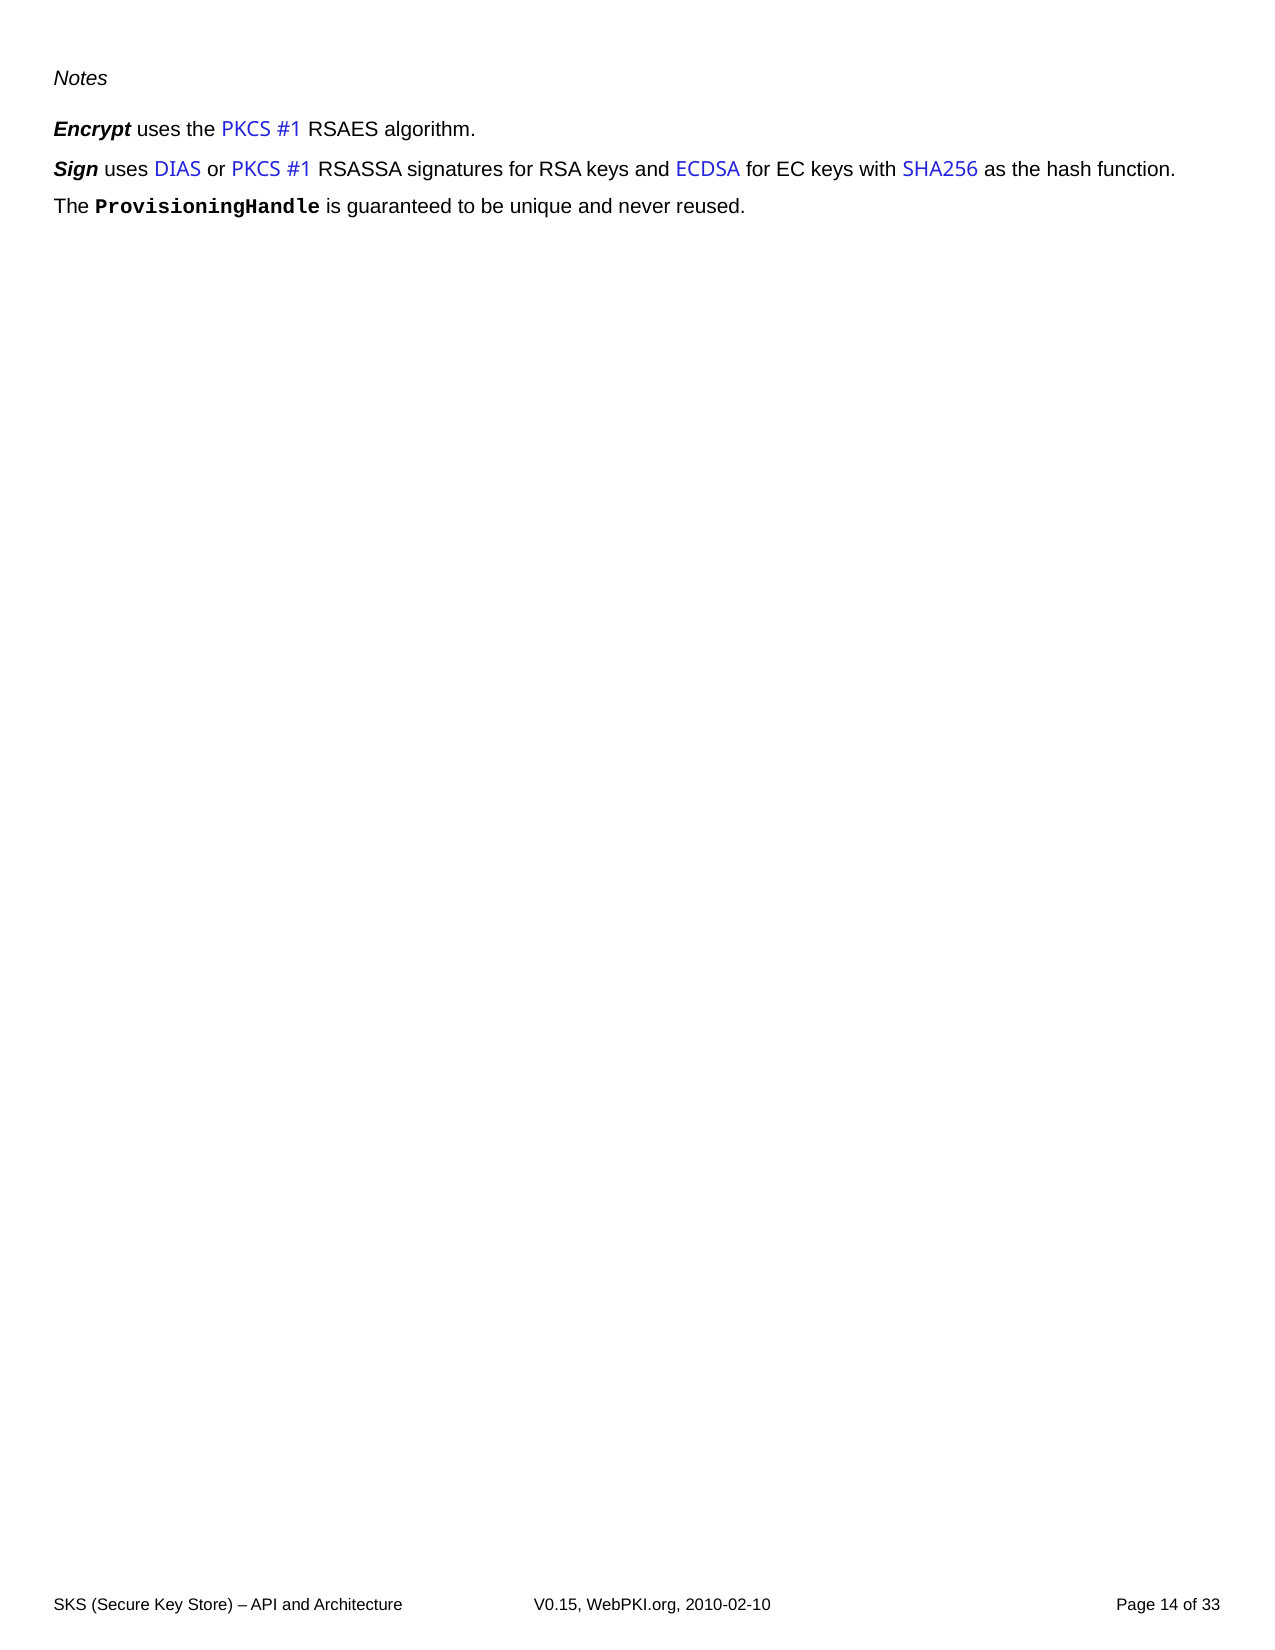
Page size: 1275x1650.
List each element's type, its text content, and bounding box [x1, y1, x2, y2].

text Sign uses DIAS or PKCS #1 RSASSA signatures for RSA keys and ECDSA for EC keys with SHA256 as the hash function. [53, 154, 1221, 182]
text The ProvisioningHandle is guaranteed to be unique and never reused. [53, 194, 1221, 220]
text Notes Encrypt uses the PKCS #1 RSAES algorithm. [53, 66, 1221, 142]
